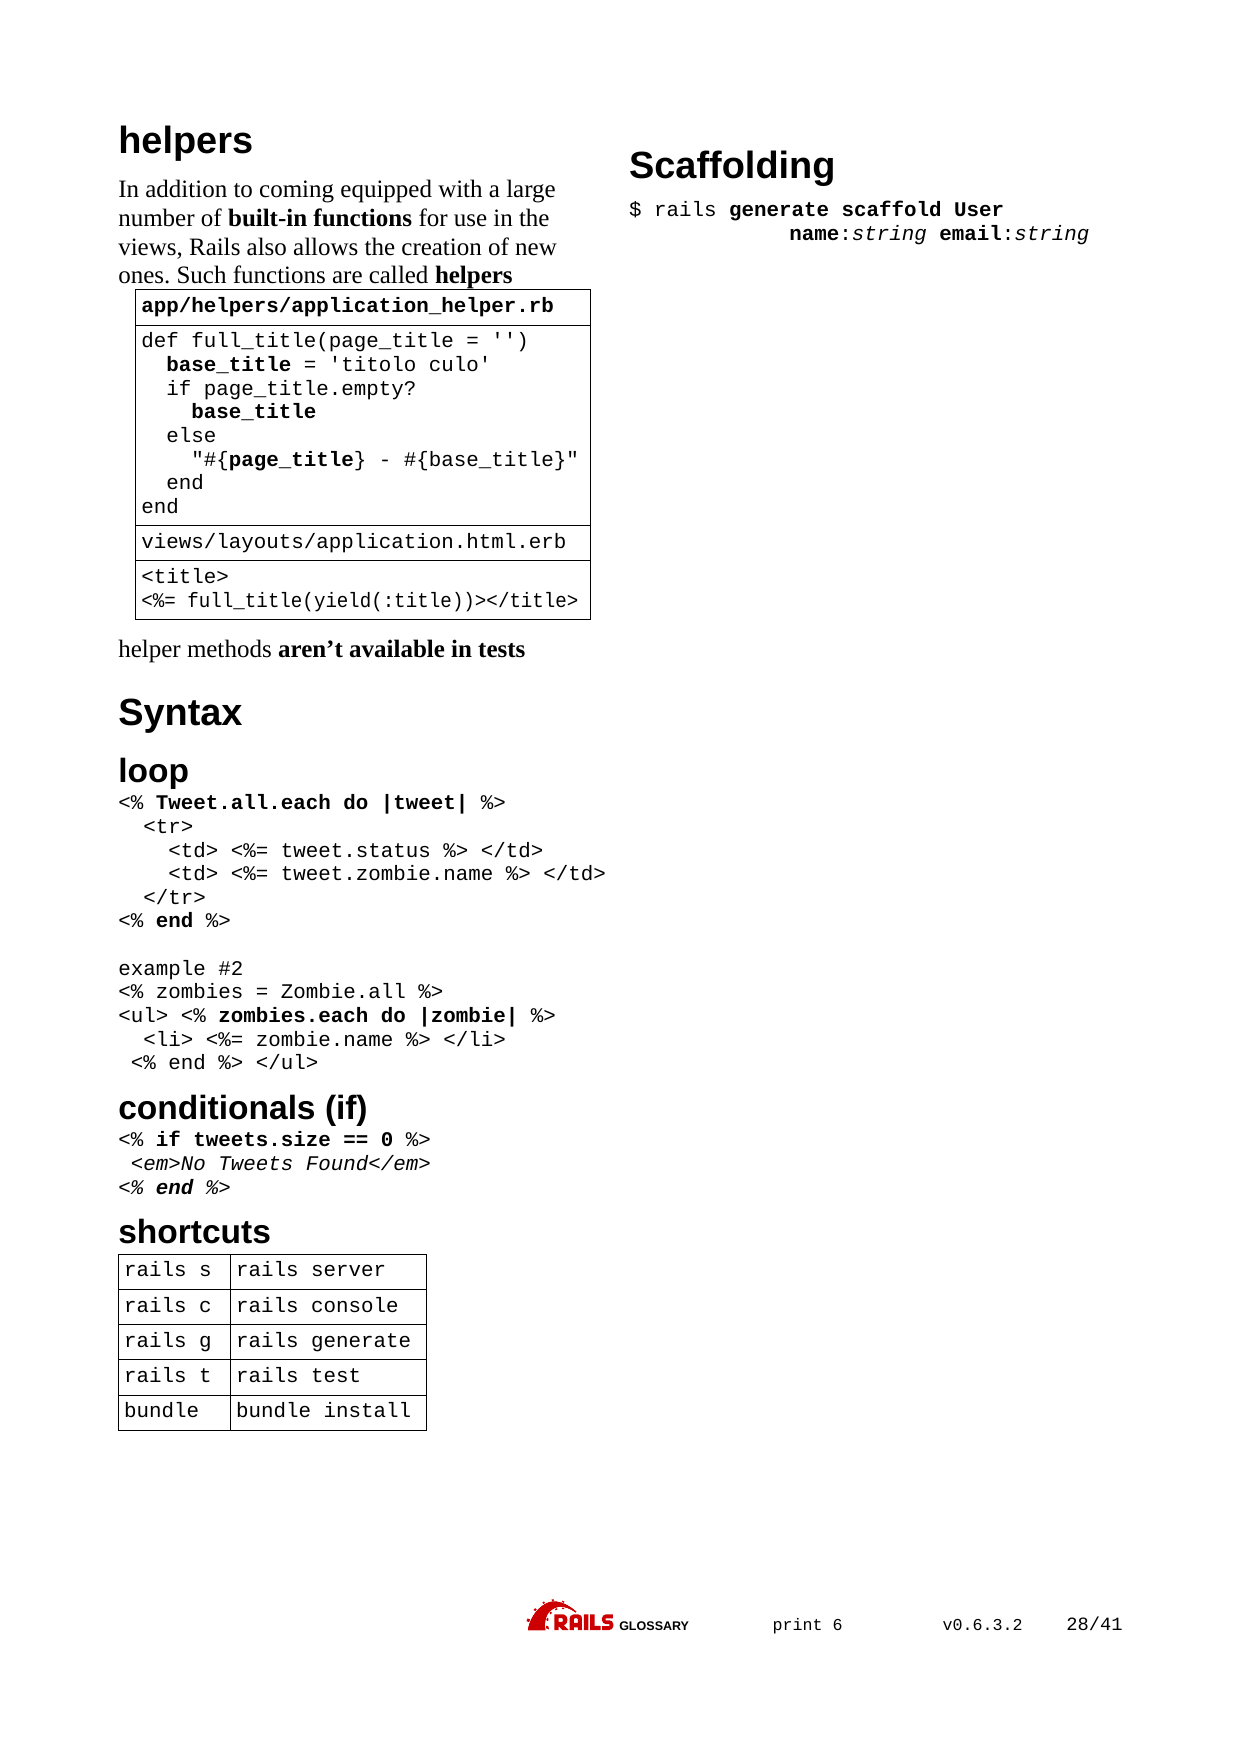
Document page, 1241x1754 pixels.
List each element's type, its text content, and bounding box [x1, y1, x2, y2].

text <% end %> [118, 911, 611, 934]
text <% Tweet.all.each do |tweet| %> [118, 792, 611, 816]
table_cell <title> <%= full_title(yield(:title))></title> [136, 561, 590, 619]
text <em>No Tweets Found</em> [118, 1153, 611, 1177]
subtitle Syntax [118, 689, 611, 733]
subtitle loop [118, 751, 611, 789]
table_cell rails c [119, 1290, 230, 1324]
table_header rails s [119, 1255, 230, 1289]
table_cell rails console [231, 1290, 426, 1324]
table_cell bundle install [231, 1396, 426, 1430]
subtitle shortcuts [118, 1212, 611, 1251]
text <% zombies = Zombie.all %> [118, 981, 611, 1005]
text <li> <%= zombie.name %> </li> [118, 1029, 611, 1052]
text $ rails generate scaffold User [629, 199, 1122, 223]
text name:string email:string [629, 223, 1122, 247]
text <% if tweets.size == 0 %> [118, 1129, 611, 1153]
text In addition to coming equipped with a large number of built-in functions for use in the views, Rails also allows the creation of new ones. Such functions are called helpers [118, 174, 611, 289]
subtitle helpers [118, 118, 611, 162]
text </tr> [118, 887, 611, 911]
table_header app/helpers/application_helper.rb [136, 290, 590, 324]
table_cell rails generate [231, 1325, 426, 1359]
table_cell def full_title(page_title = '') base_title = 'titolo culo' if page_title.empty? base_title else "#{page_title} - #{base_title}" end end [136, 326, 590, 525]
text <tr> [118, 816, 611, 839]
text helper methods aren’t available in tests [118, 634, 611, 663]
subtitle conditionals (if) [118, 1088, 611, 1126]
table_cell rails t [119, 1360, 230, 1394]
text example #2 [118, 958, 611, 981]
text <td> <%= tweet.zombie.name %> </td> [118, 863, 611, 887]
text <td> <%= tweet.status %> </td> [118, 839, 611, 863]
subtitle Scaffolding [629, 143, 1122, 187]
table_cell bundle [119, 1396, 230, 1430]
table_cell views/layouts/application.html.erb [136, 526, 590, 560]
table_cell rails g [119, 1325, 230, 1359]
text <% end %> [118, 1177, 611, 1200]
table_cell rails test [231, 1360, 426, 1394]
text <% end %> </ul> [118, 1052, 611, 1076]
text <ul> <% zombies.each do |zombie| %> [118, 1005, 611, 1029]
table_header rails server [231, 1255, 426, 1289]
